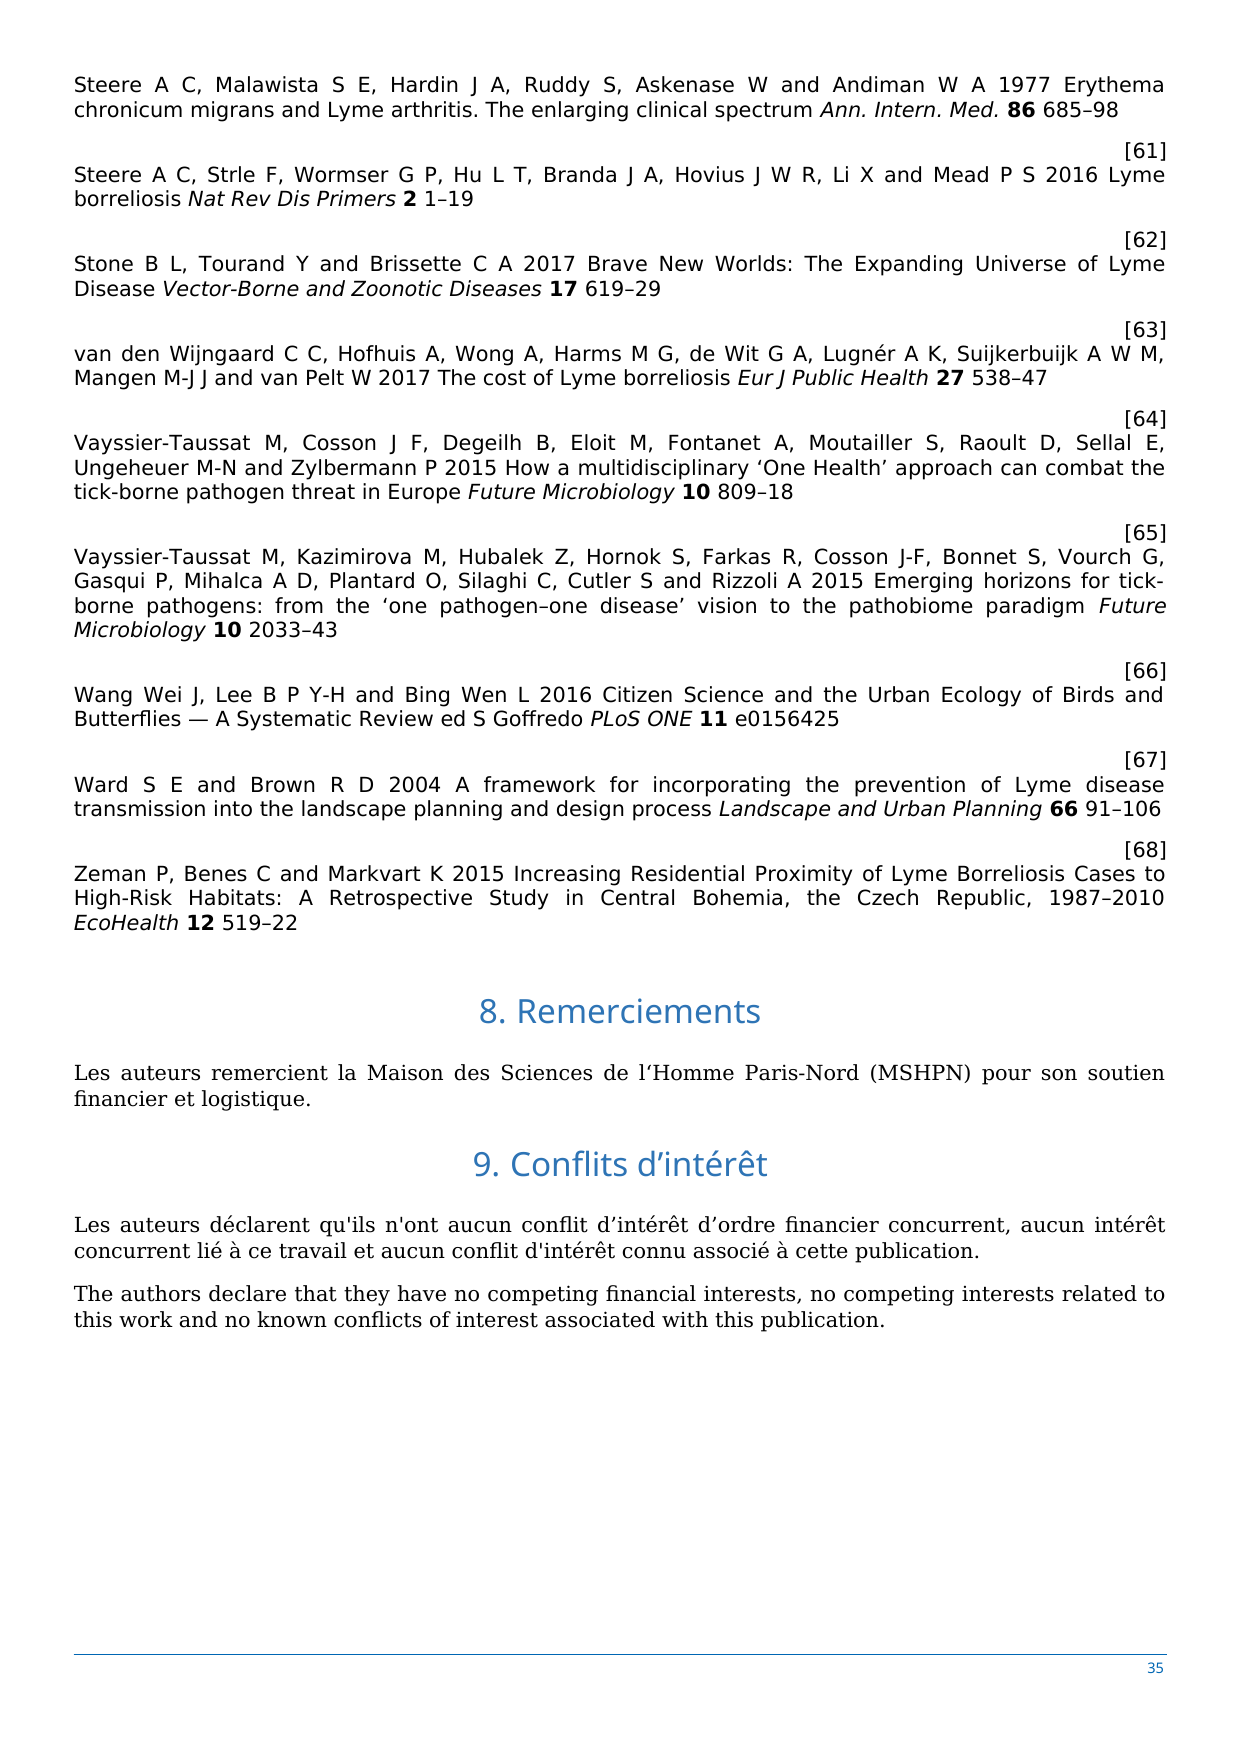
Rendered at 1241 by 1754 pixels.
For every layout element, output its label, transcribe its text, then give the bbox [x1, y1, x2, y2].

text Wang Wei J, Lee B P Y-H and Bing Wen L 2016 Citizen Science and the Urban Ecology of Birds and Butterflies — A Systematic Review ed S Goffredo PLoS ONE 11 e0156425 [73, 683, 1167, 732]
text [62] [73, 228, 1167, 252]
text Les auteurs remercient la Maison des Sciences de l‘Homme Paris-Nord (MSHPN) pour son soutien financier et logistique. [73, 1061, 1167, 1111]
text [67] [73, 748, 1167, 773]
text [66] [73, 659, 1167, 683]
text [65] [73, 521, 1167, 545]
text Ward S E and Brown R D 2004 A framework for incorporating the prevention of Lyme disease transmission into the landscape planning and design process Landscape and Urban Planning 66 91–106 [73, 773, 1167, 821]
text [68] [73, 838, 1167, 862]
text Vayssier-Taussat M, Cosson J F, Degeilh B, Eloit M, Fontanet A, Moutailler S, Raoult D, Sellal E, Ungeheuer M-N and Zylbermann P 2015 How a multidisciplinary ‘One Health’ approach can combat the tick-borne pathogen threat in Europe Future Microbiology 10 809–18 [73, 431, 1167, 504]
text Steere A C, Strle F, Wormser G P, Hu L T, Branda J A, Hovius J W R, Li X and Mead P S 2016 Lyme borreliosis Nat Rev Dis Primers 2 1–19 [73, 163, 1167, 212]
text van den Wijngaard C C, Hofhuis A, Wong A, Harms M G, de Wit G A, Lugnér A K, Suijkerbuijk A W M, Mangen M-J J and van Pelt W 2017 The cost of Lyme borreliosis Eur J Public Health 27 538–47 [73, 342, 1167, 391]
text Les auteurs déclarent qu'ils n'ont aucun conflit d’intérêt d’ordre financier concurrent, aucun intérêt concurrent lié à ce travail et aucun conflit d'intérêt connu associé à cette publication. [73, 1213, 1167, 1264]
text Zeman P, Benes C and Markvart K 2015 Increasing Residential Proximity of Lyme Borreliosis Cases to High-Risk Habitats: A Retrospective Study in Central Bohemia, the Czech Republic, 1987–2010 EcoHealth 12 519–22 [73, 862, 1167, 935]
text The authors declare that they have no competing financial interests, no competing interests related to this work and no known conflicts of interest associated with this publication. [73, 1282, 1167, 1333]
subtitle Conflits d’intérêt [73, 1140, 1167, 1186]
text Steere A C, Malawista S E, Hardin J A, Ruddy S, Askenase W and Andiman W A 1977 Erythema chronicum migrans and Lyme arthritis. The enlarging clinical spectrum Ann. Intern. Med. 86 685–98 [73, 73, 1167, 122]
subtitle Remerciements [73, 988, 1167, 1033]
text [63] [73, 318, 1167, 342]
text Stone B L, Tourand Y and Brissette C A 2017 Brave New Worlds: The Expanding Universe of Lyme Disease Vector-Borne and Zoonotic Diseases 17 619–29 [73, 252, 1167, 301]
text Vayssier-Taussat M, Kazimirova M, Hubalek Z, Hornok S, Farkas R, Cosson J-F, Bonnet S, Vourch G, Gasqui P, Mihalca A D, Plantard O, Silaghi C, Cutler S and Rizzoli A 2015 Emerging horizons for tick-borne pathogens: from the ‘one pathogen–one disease’ vision to the pathobiome paradigm Future Microbiology 10 2033–43 [73, 545, 1167, 642]
text [61] [73, 139, 1167, 163]
text [64] [73, 407, 1167, 431]
